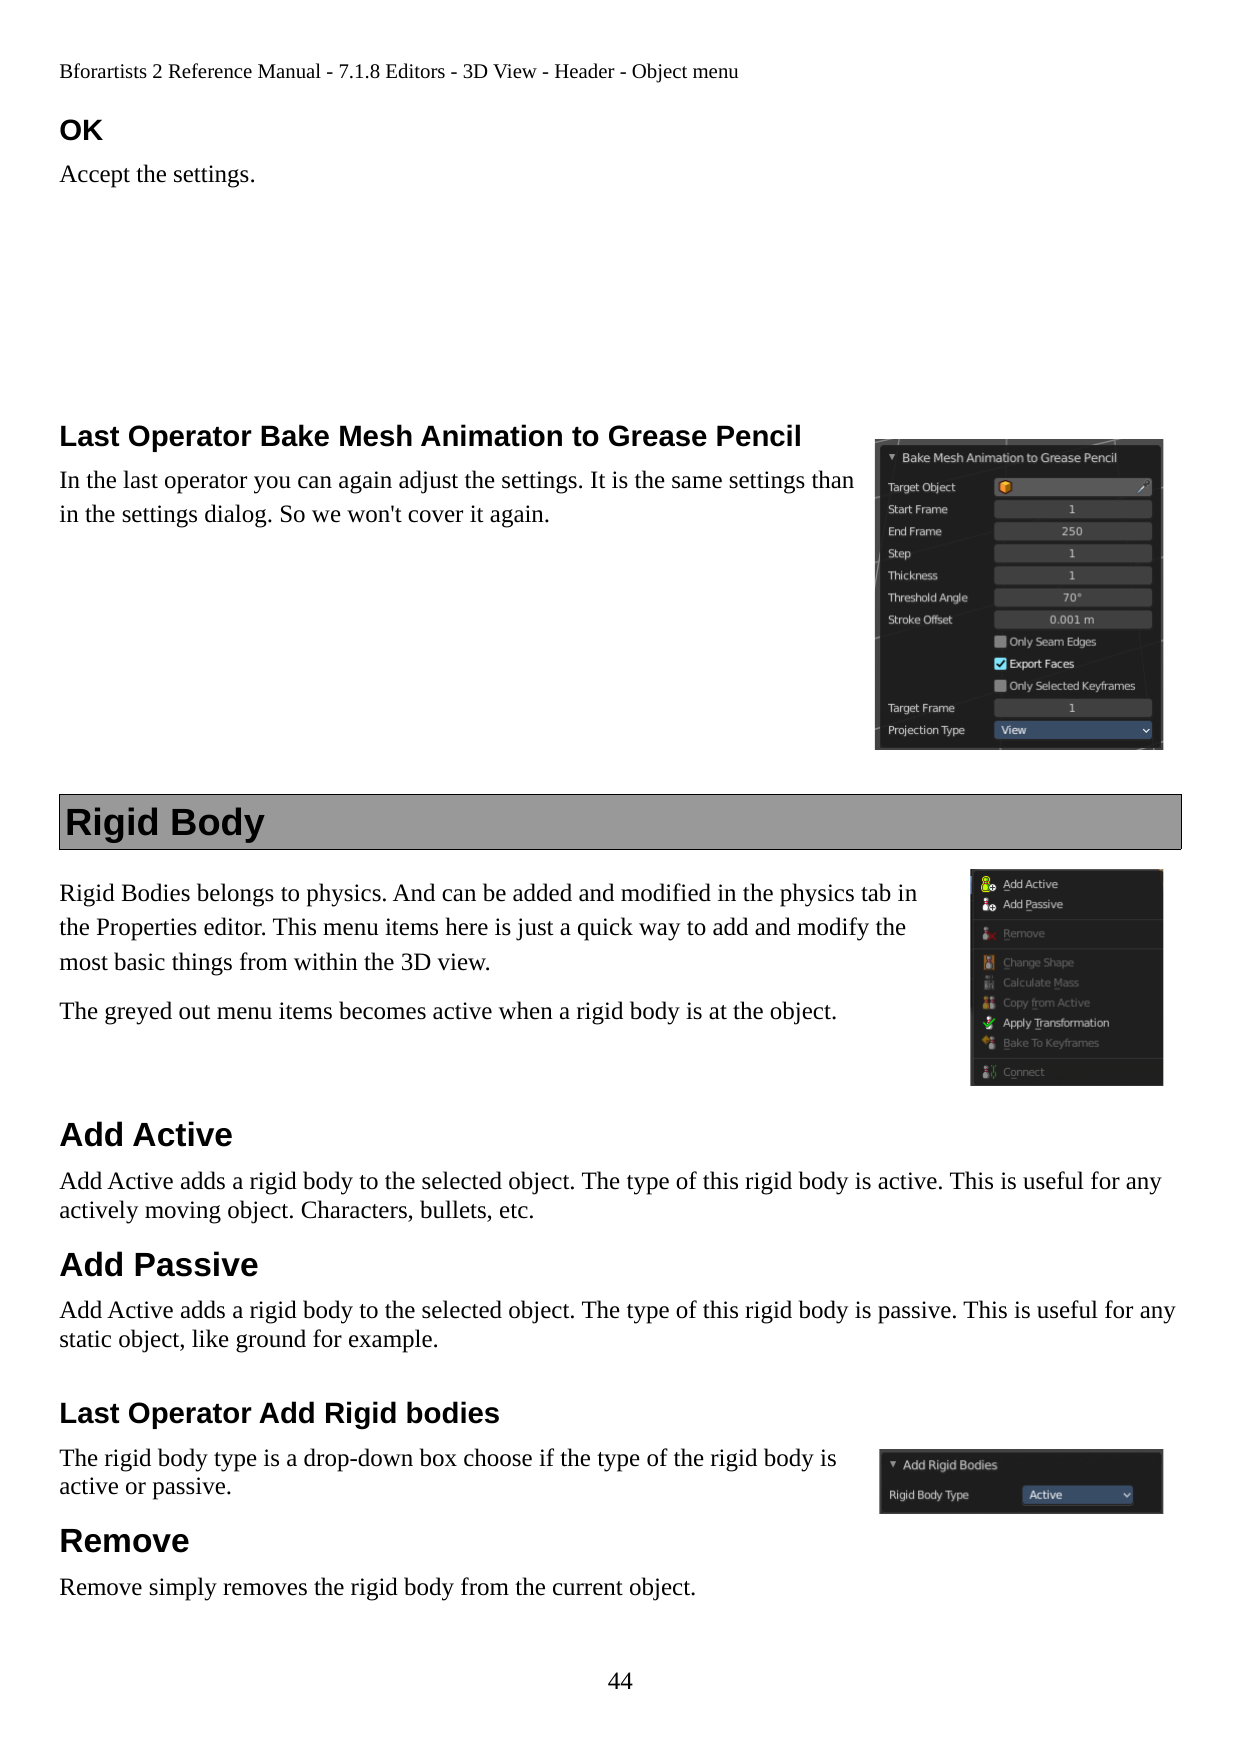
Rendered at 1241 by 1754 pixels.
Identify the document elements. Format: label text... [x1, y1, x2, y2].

text The rigid body type is a drop-down box choose if the type of the rigid body is active or passive. [59, 1443, 1181, 1500]
subtitle Last Operator Bake Mesh Animation to Grease Pencil [59, 419, 1181, 452]
text Add Active adds a rigid body to the selected object. The type of this rigid body is passive. This is useful for any [59, 1296, 1181, 1324]
text Accept the settings. [59, 159, 1181, 188]
text The greyed out menu items becomes active when a rigid body is at the object. [59, 996, 970, 1025]
picture [970, 869, 1164, 1086]
subtitle OK [59, 113, 1181, 146]
text Rigid Bodies belongs to physics. And can be added and modified in the physics tab in the Properties editor. This menu items here is just a quick way to add and modify the most basic things from within the 3D view. [59, 878, 970, 976]
table_header Rigid Body [60, 795, 1181, 849]
text static object, like ground for example. [59, 1324, 1181, 1353]
subtitle Remove [59, 1521, 1181, 1559]
text In the last operator you can again adjust the settings. It is the same settings than in the settings dialog. So we won't cover it again. [59, 465, 874, 528]
subtitle Add Passive [59, 1244, 1181, 1283]
picture [879, 1449, 1164, 1514]
text Add Active adds a rigid body to the selected object. The type of this rigid body is active. This is useful for any [59, 1166, 1181, 1195]
subtitle Last Operator Add Rigid bodies [59, 1396, 1181, 1430]
subtitle Add Active [59, 1115, 1181, 1153]
text actively moving object. Characters, bullets, etc. [59, 1195, 1181, 1223]
text Remove simply removes the rigid body from the current object. [59, 1572, 1181, 1601]
picture [874, 439, 1164, 750]
